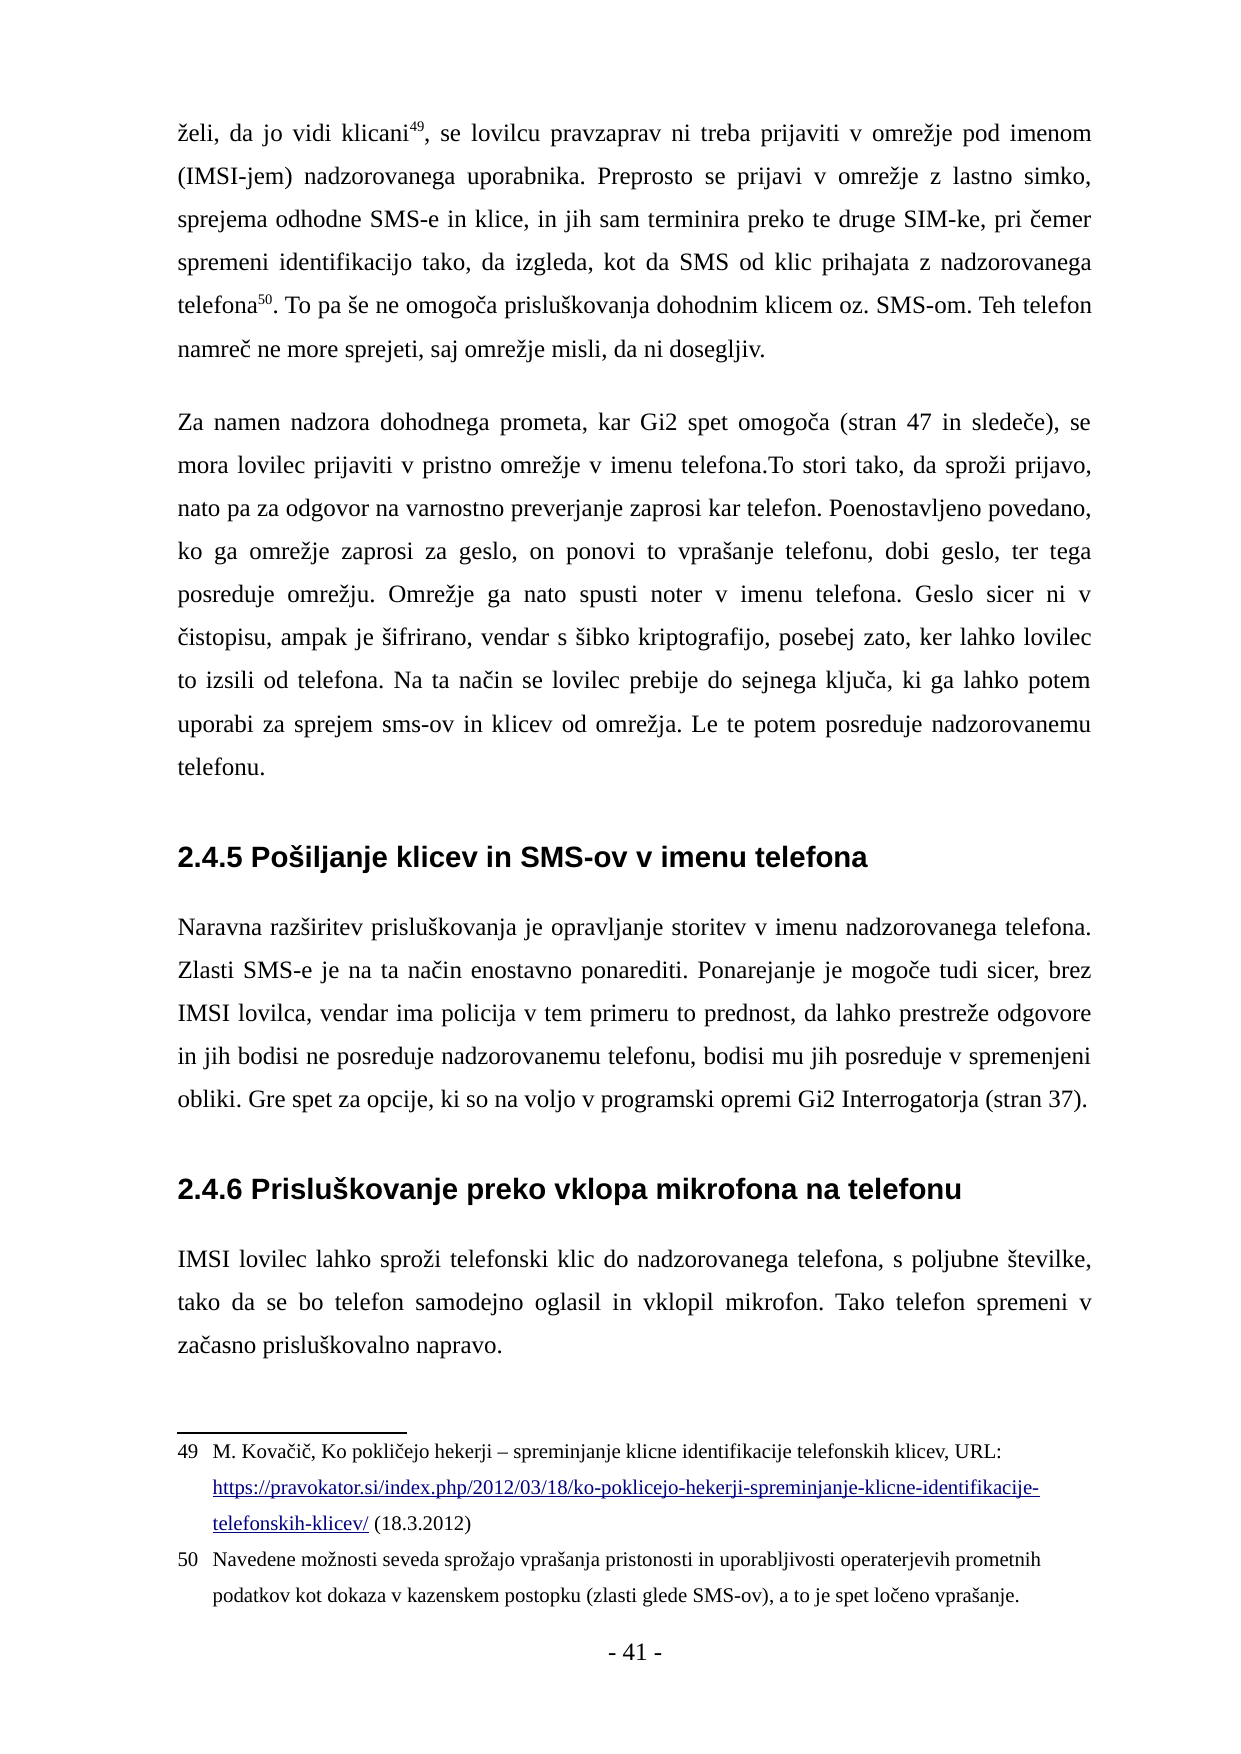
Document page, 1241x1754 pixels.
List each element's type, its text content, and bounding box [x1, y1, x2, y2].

text M. Kovačič, Ko pokličejo hekerji – spreminjanje klicne identifikacije telefonskih klicev, URL: https://pravokator.si/index.php/2012/03/18/ko-poklicejo-hekerji-spreminjanje-klicne-identifikacije-telefonskih-klicev/ (18.3.2012) [177, 1439, 1093, 1535]
text Za namen nadzora dohodnega prometa, kar Gi2 spet omogoča (stran 47 in sledeče), se mora lovilec prijaviti v pristno omrežje v imenu telefona.To stori tako, da sproži prijavo, nato pa za odgovor na varnostno preverjanje zaprosi kar telefon. Poenostavljeno povedano, ko ga omrežje zaprosi za geslo, on ponovi to vprašanje telefonu, dobi geslo, ter tega posreduje omrežju. Omrežje ga nato spusti noter v imenu telefona. Geslo sicer ni v čistopisu, ampak je šifrirano, vendar s šibko kriptografijo, posebej zato, ker lahko lovilec to izsili od telefona. Na ta način se lovilec prebije do sejnega ključa, ki ga lahko potem uporabi za sprejem sms-ov in klicev od omrežja. Le te potem posreduje nadzorovanemu telefonu. [177, 407, 1093, 781]
text Naravna razširitev prisluškovanja je opravljanje storitev v imenu nadzorovanega telefona. Zlasti SMS-e je na ta način enostavno ponarediti. Ponarejanje je mogoče tudi sicer, brez IMSI lovilca, vendar ima policija v tem primeru to prednost, da lahko prestreže odgovore in jih bodisi ne posreduje nadzorovanemu telefonu, bodisi mu jih posreduje v spremenjeni obliki. Gre spet za opcije, ki so na voljo v programski opremi Gi2 Interrogatorja (stran 37). [177, 912, 1093, 1113]
subtitle 2.4.6 Prisluškovanje preko vklopa mikrofona na telefonu [177, 1172, 1093, 1206]
text Navedene možnosti seveda sprožajo vprašanja pristonosti in uporabljivosti operaterjevih prometnih podatkov kot dokaza v kazenskem postopku (zlasti glede SMS-ov), a to je spet ločeno vprašanje. [177, 1547, 1093, 1607]
subtitle 2.4.5 Pošiljanje klicev in SMS-ov v imenu telefona [177, 840, 1093, 874]
text IMSI lovilec lahko sproži telefonski klic do nadzorovanega telefona, s poljubne številke, tako da se bo telefon samodejno oglasil in vklopil mikrofon. Tako telefon spremeni v začasno prisluškovalno napravo. [177, 1244, 1093, 1359]
text želi, da jo vidi klicani, se lovilcu pravzaprav ni treba prijaviti v omrežje pod imenom (IMSI-jem) nadzorovanega uporabnika. Preprosto se prijavi v omrežje z lastno simko, sprejema odhodne SMS-e in klice, in jih sam terminira preko te druge SIM-ke, pri čemer spremeni identifikacijo tako, da izgleda, kot da SMS od klic prihajata z nadzorovanega telefona. To pa še ne omogoča prisluškovanja dohodnim klicem oz. SMS-om. Teh telefon namreč ne more sprejeti, saj omrežje misli, da ni dosegljiv. [177, 118, 1093, 362]
